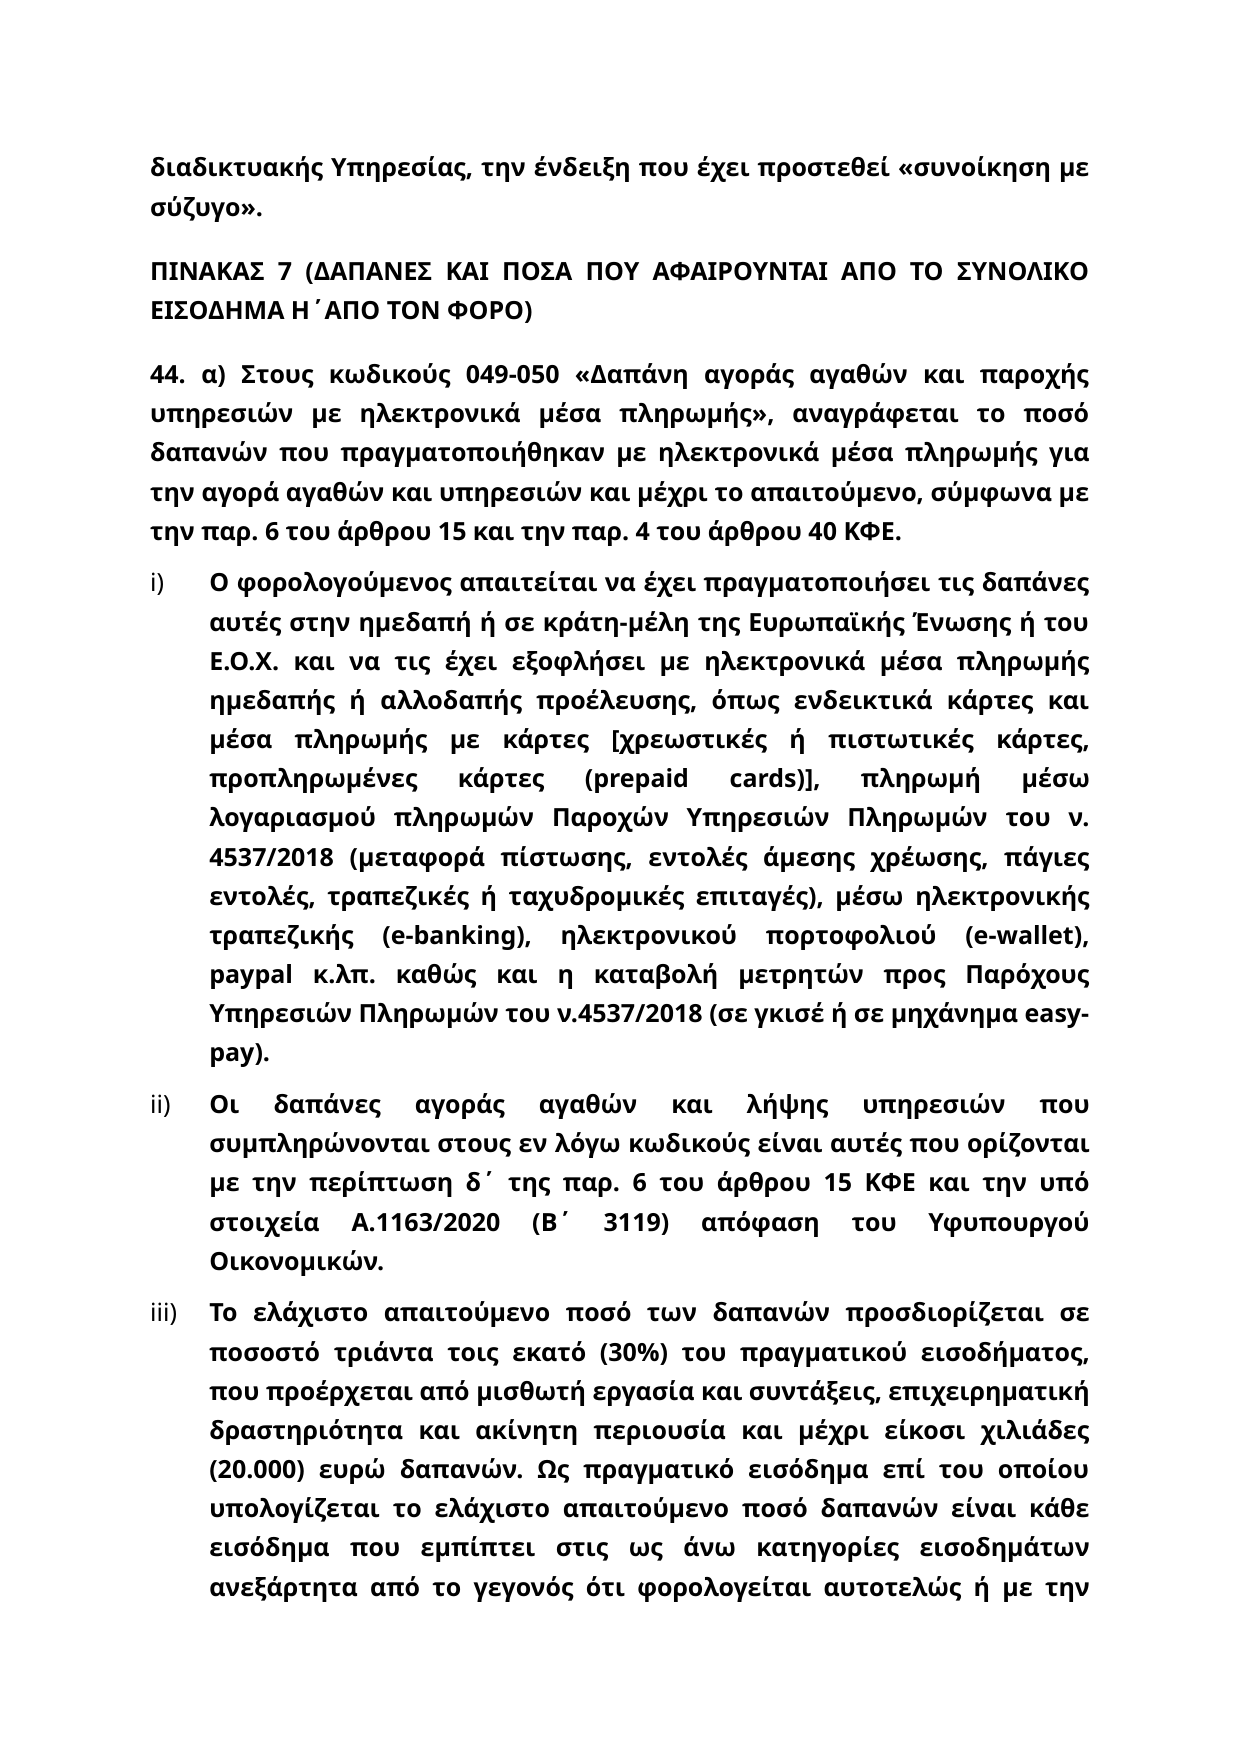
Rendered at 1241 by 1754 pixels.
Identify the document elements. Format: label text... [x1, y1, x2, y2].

text 44. α) Στους κωδικούς 049-050 «Δαπάνη αγοράς αγαθών και παροχής υπηρεσιών με ηλεκτρονικά μέσα πληρωμής», αναγράφεται το ποσό δαπανών που πραγματοποιήθηκαν με ηλεκτρονικά μέσα πληρωμής για την αγορά αγαθών και υπηρεσιών και μέχρι το απαιτούμενο, σύμφωνα με την παρ. 6 του άρθρου 15 και την παρ. 4 του άρθρου 40 ΚΦΕ. [150, 357, 1090, 547]
text ΠΙΝΑΚΑΣ 7 (ΔΑΠΑΝΕΣ ΚΑΙ ΠΟΣΑ ΠΟΥ ΑΦΑΙΡΟΥΝΤΑΙ ΑΠΟ ΤΟ ΣΥΝΟΛΙΚΟ ΕΙΣΟΔΗΜΑ Η΄ΑΠΟ ΤΟΝ ΦΟΡΟ) [150, 253, 1090, 327]
text διαδικτυακής Υπηρεσίας, την ένδειξη που έχει προστεθεί «συνοίκηση με σύζυγο». [150, 150, 1090, 223]
list i) Ο φορολογούμενος απαιτείται να έχει πραγματοποιήσει τις δαπάνες αυτές στην ημεδαπή ή σε κράτη-μέλη της Ευρωπαϊκής Ένωσης ή του Ε.Ο.Χ. και να τις έχει εξοφλήσει με ηλεκτρονικά μέσα πληρωμής ημεδαπής ή αλλοδαπής προέλευσης, όπως ενδεικτικά κάρτες και μέσα πληρωμής με κάρτες [χρεωστικές ή πιστωτικές κάρτες, προπληρωμένες κάρτες (prepaid cards)], πληρωμή μέσω λογαριασμού πληρωμών Παροχών Υπηρεσιών Πληρωμών του ν. 4537/2018 (μεταφορά πίστωσης, εντολές άμεσης χρέωσης, πάγιες εντολές, τραπεζικές ή ταχυδρομικές επιταγές), μέσω ηλεκτρονικής τραπεζικής (e-banking), ηλεκτρονικού πορτοφολιού (e-wallet), paypal κ.λπ. καθώς και η καταβολή μετρητών προς Παρόχους Υπηρεσιών Πληρωμών του ν.4537/2018 (σε γκισέ ή σε μηχάνημα easy-pay). [150, 565, 1090, 1069]
list ii) Οι δαπάνες αγοράς αγαθών και λήψης υπηρεσιών που συμπληρώνονται στους εν λόγω κωδικούς είναι αυτές που ορίζονται με την περίπτωση δ΄ της παρ. 6 του άρθρου 15 ΚΦΕ και την υπό στοιχεία Α.1163/2020 (Β΄ 3119) απόφαση του Υφυπουργού Οικονομικών. [150, 1087, 1090, 1277]
list iii) Το ελάχιστο απαιτούμενο ποσό των δαπανών προσδιορίζεται σε ποσοστό τριάντα τοις εκατό (30%) του πραγματικού εισοδήματος, που προέρχεται από μισθωτή εργασία και συντάξεις, επιχειρηματική δραστηριότητα και ακίνητη περιουσία και μέχρι είκοσι χιλιάδες (20.000) ευρώ δαπανών. Ως πραγματικό εισόδημα επί του οποίου υπολογίζεται το ελάχιστο απαιτούμενο ποσό δαπανών είναι κάθε εισόδημα που εμπίπτει στις ως άνω κατηγορίες εισοδημάτων ανεξάρτητα από το γεγονός ότι φορολογείται αυτοτελώς ή με την [150, 1295, 1090, 1603]
